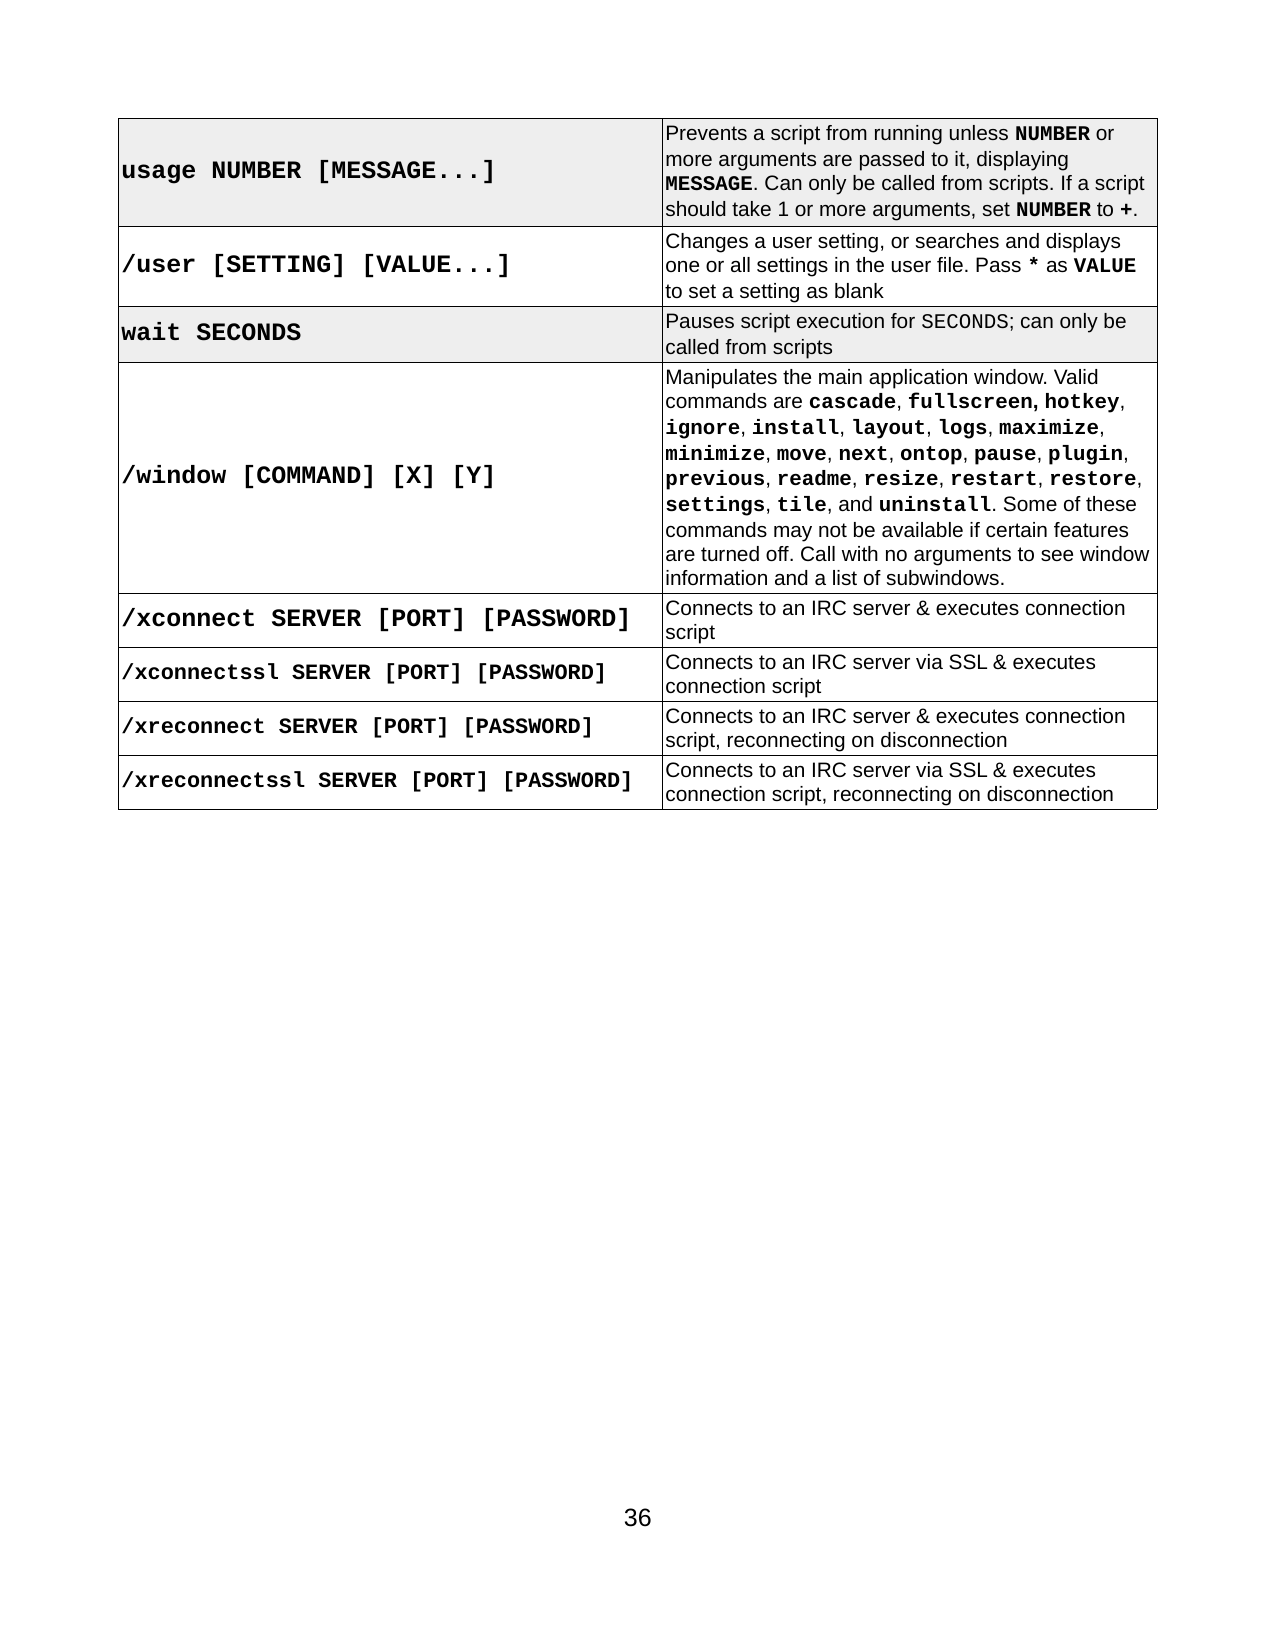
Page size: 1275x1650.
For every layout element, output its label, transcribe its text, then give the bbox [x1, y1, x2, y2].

table_cell /xconnectssl SERVER [PORT] [PASSWORD] [119, 648, 662, 701]
table_cell /xreconnect SERVER [PORT] [PASSWORD] [119, 702, 662, 755]
table_cell Connects to an IRC server via SSL & executes connection script [663, 648, 1157, 701]
table_cell usage NUMBER [MESSAGE...] [119, 119, 662, 226]
table_cell Connects to an IRC server & executes connection script, reconnecting on disconnection [663, 702, 1157, 755]
table_cell /xconnect SERVER [PORT] [PASSWORD] [119, 594, 662, 647]
table_cell Changes a user setting, or searches and displays one or all settings in the user file. Pass * as VALUE to set a setting as blank [663, 227, 1157, 306]
table_cell Connects to an IRC server via SSL & executes connection script, reconnecting on disconnection [663, 756, 1157, 809]
table_cell Pauses script execution for SECONDS; can only be called from scripts [663, 307, 1157, 362]
table_cell /xreconnectssl SERVER [PORT] [PASSWORD] [119, 756, 662, 809]
table_cell wait SECONDS [119, 307, 662, 362]
table_cell Manipulates the main application window. Valid commands are cascade, fullscreen, hotkey, ignore, install, layout, logs, maximize, minimize, move, next, ontop, pause, plugin, previous, readme, resize, restart, restore, settings, tile, and uninstall. Some of these commands may not be available if certain features are turned off. Call with no arguments to see window information and a list of subwindows. [663, 363, 1157, 593]
table_cell Prevents a script from running unless NUMBER or more arguments are passed to it, displaying MESSAGE. Can only be called from scripts. If a script should take 1 or more arguments, set NUMBER to +. [663, 119, 1157, 226]
table_cell Connects to an IRC server & executes connection script [663, 594, 1157, 647]
table_cell /window [COMMAND] [X] [Y] [119, 363, 662, 593]
table_cell /user [SETTING] [VALUE...] [119, 227, 662, 306]
